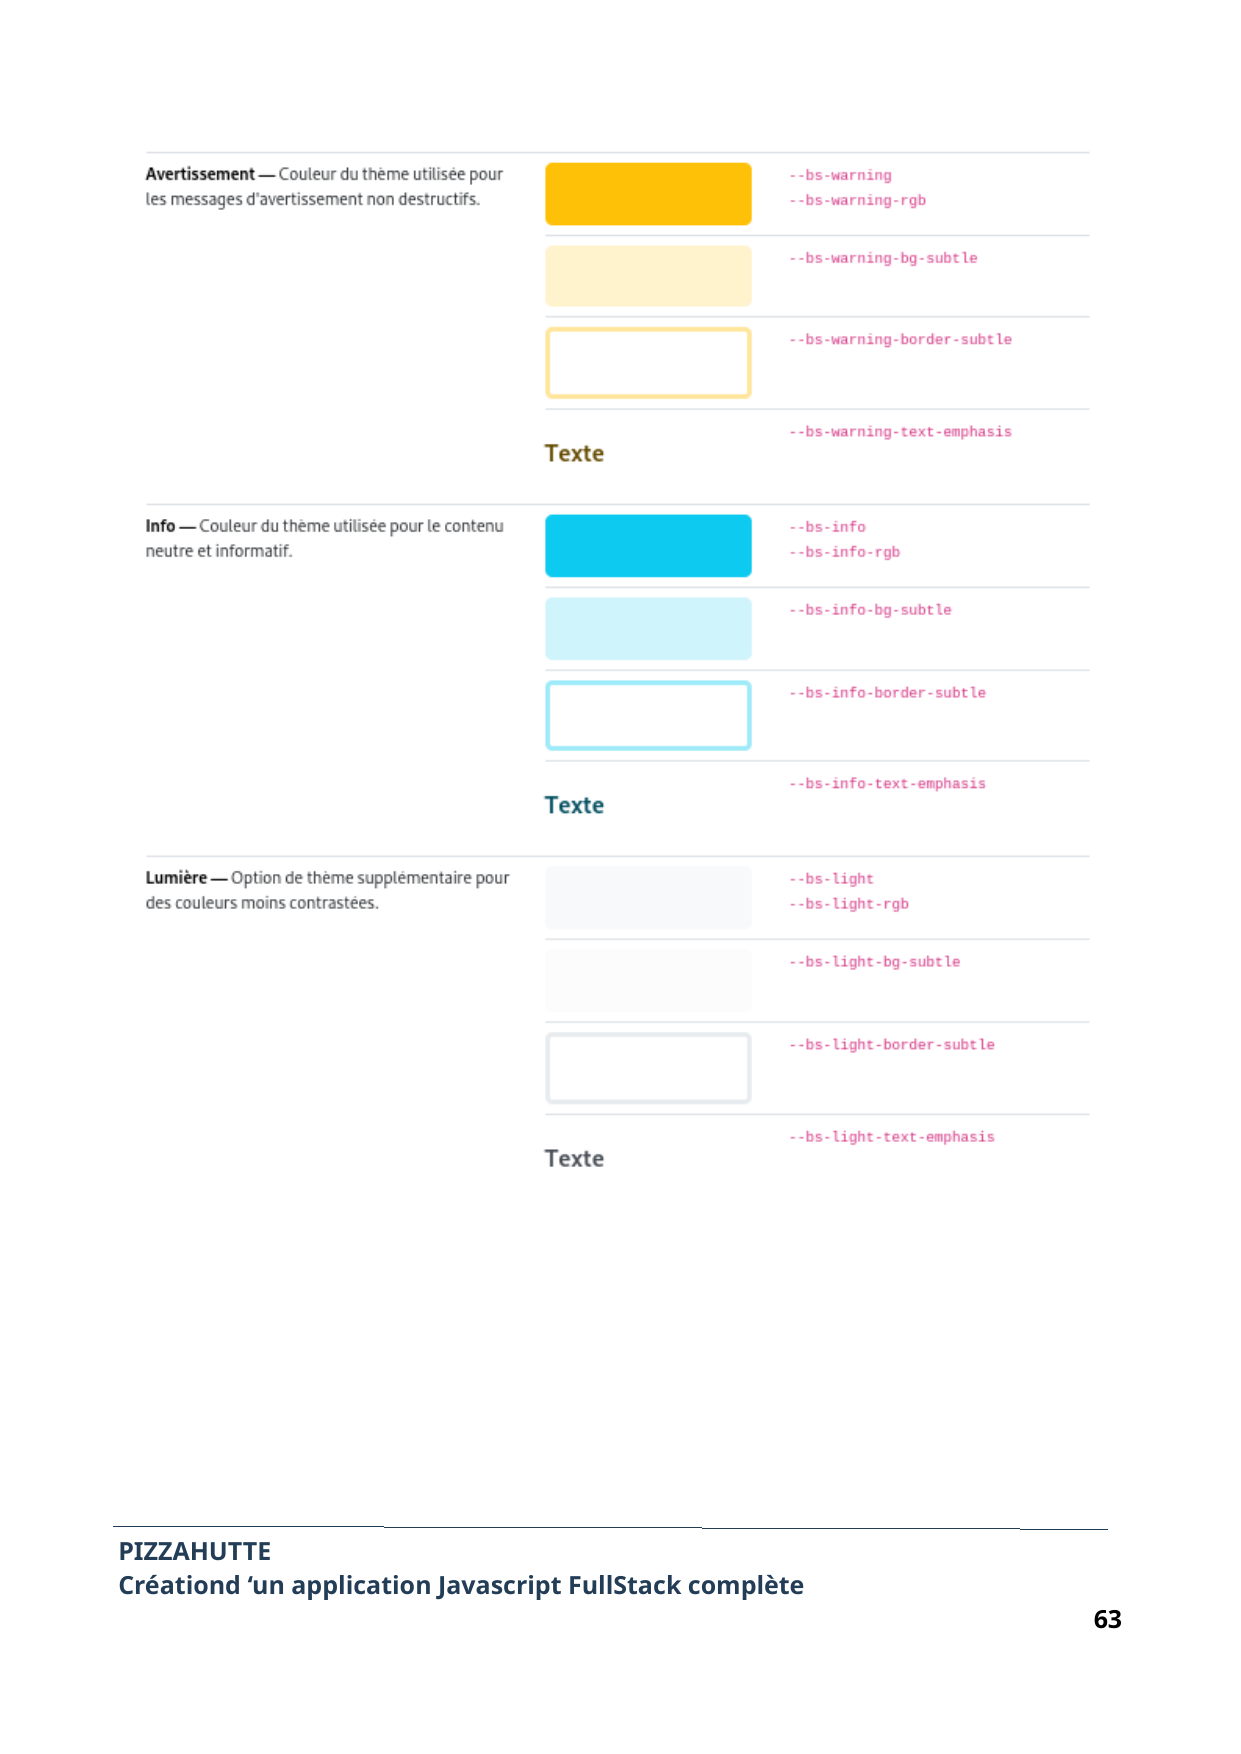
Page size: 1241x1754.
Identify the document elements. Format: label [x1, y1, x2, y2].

picture [114, 113, 1093, 1192]
